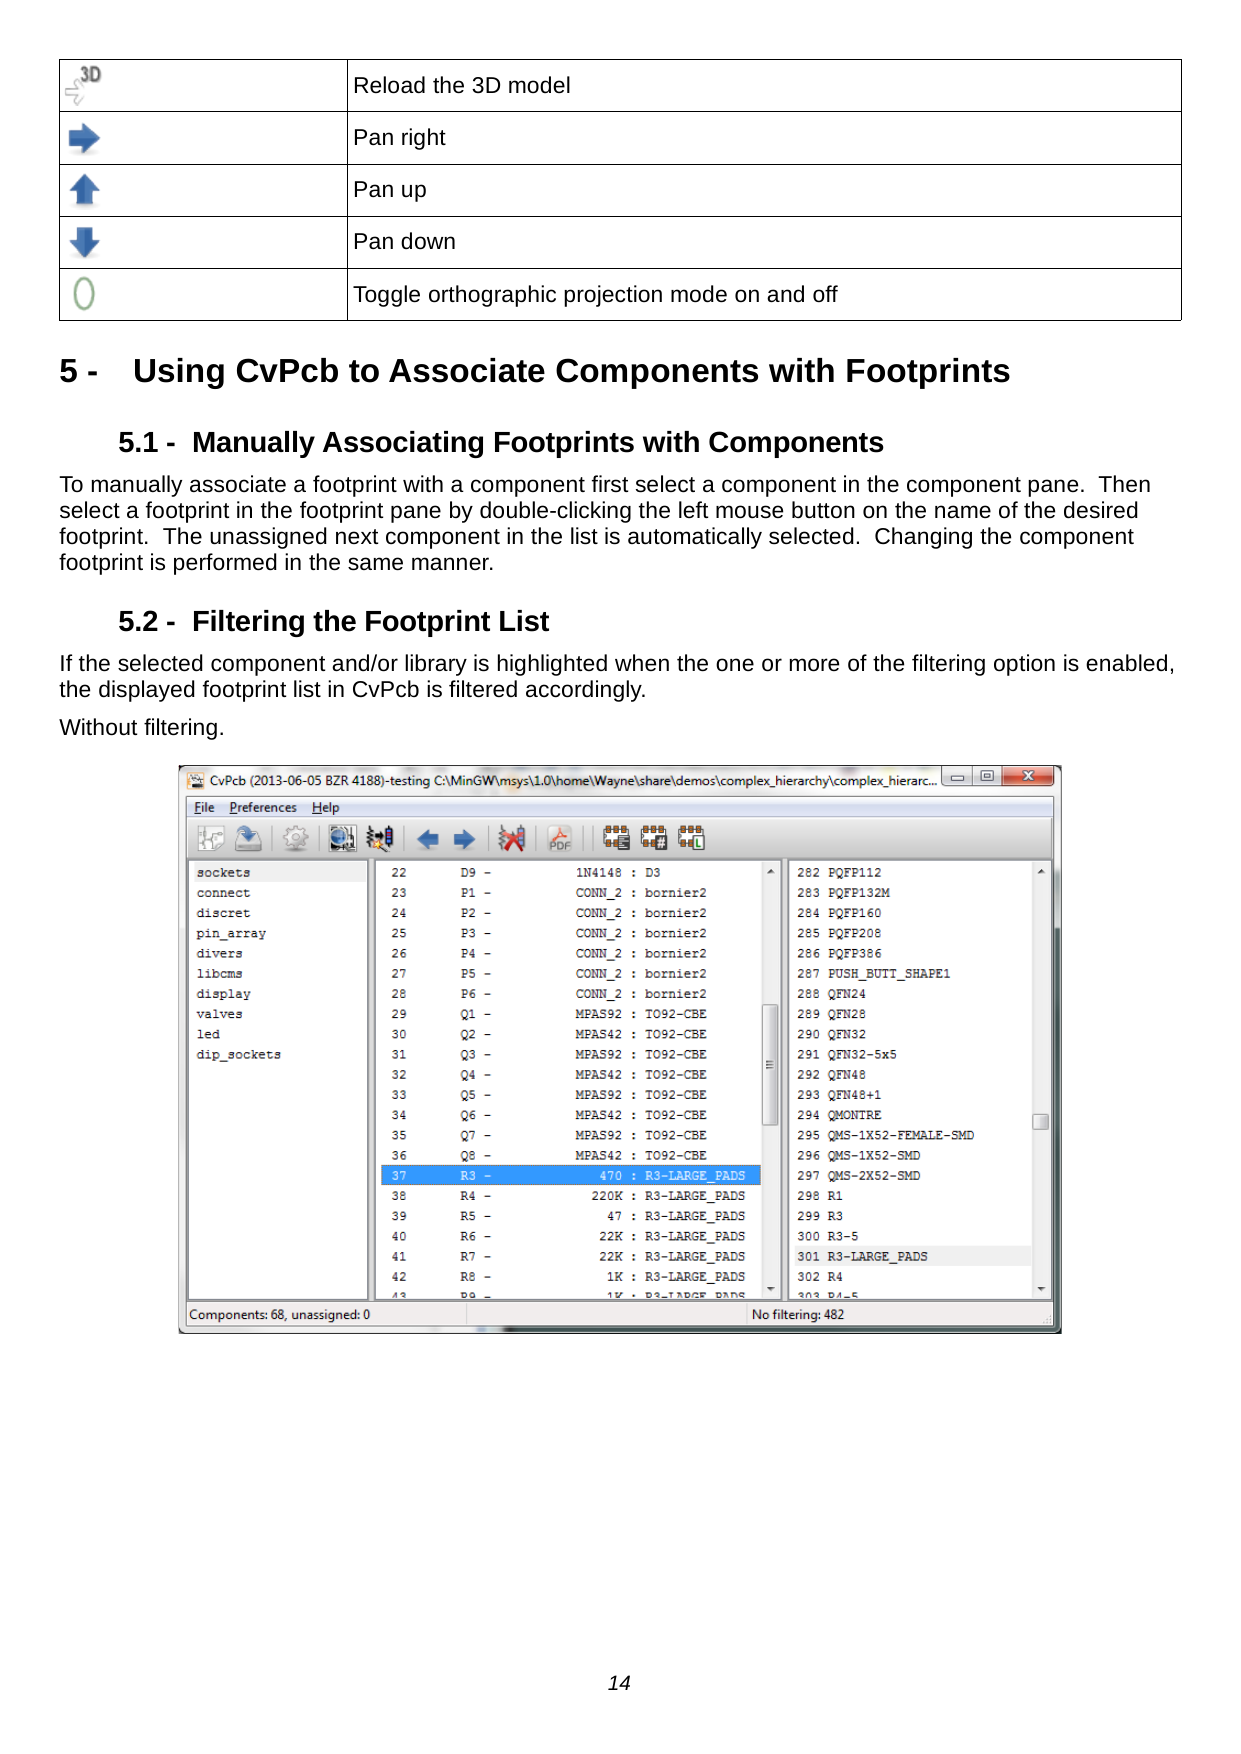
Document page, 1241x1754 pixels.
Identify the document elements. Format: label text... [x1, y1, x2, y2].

text Without filtering. [59, 715, 1181, 741]
picture [64, 169, 106, 210]
subtitle Using CvPcb to Associate Components with Footprints [59, 352, 1181, 389]
subtitle Filtering the Footprint List [118, 605, 1181, 638]
picture [178, 765, 1062, 1334]
table_cell [60, 217, 347, 268]
table_cell [60, 165, 347, 216]
table_cell Toggle orthographic projection mode on and off [348, 269, 1181, 320]
picture [64, 65, 106, 106]
table_cell Pan up [348, 165, 1181, 216]
table_cell [60, 112, 347, 163]
table_cell Pan down [348, 217, 1181, 268]
table_cell [60, 269, 347, 320]
text If the selected component and/or library is highlighted when the one or more of the filtering option is enabled, the displayed footprint list in CvPcb is filtered accordingly. [59, 650, 1181, 702]
picture [64, 117, 106, 158]
picture [64, 221, 106, 262]
table_header [60, 60, 347, 111]
table_cell Pan right [348, 112, 1181, 163]
text To manually associate a footprint with a component first select a component in the component pane. Then select a footprint in the footprint pane by double-clicking the left mouse button on the name of the desired footprint. The unassigned next component in the list is automatically selected. Changing the component footprint is performed in the same manner. [59, 471, 1181, 575]
picture [64, 273, 106, 315]
table_header Reload the 3D model [348, 60, 1181, 111]
subtitle Manually Associating Footprints with Components [118, 426, 1181, 458]
